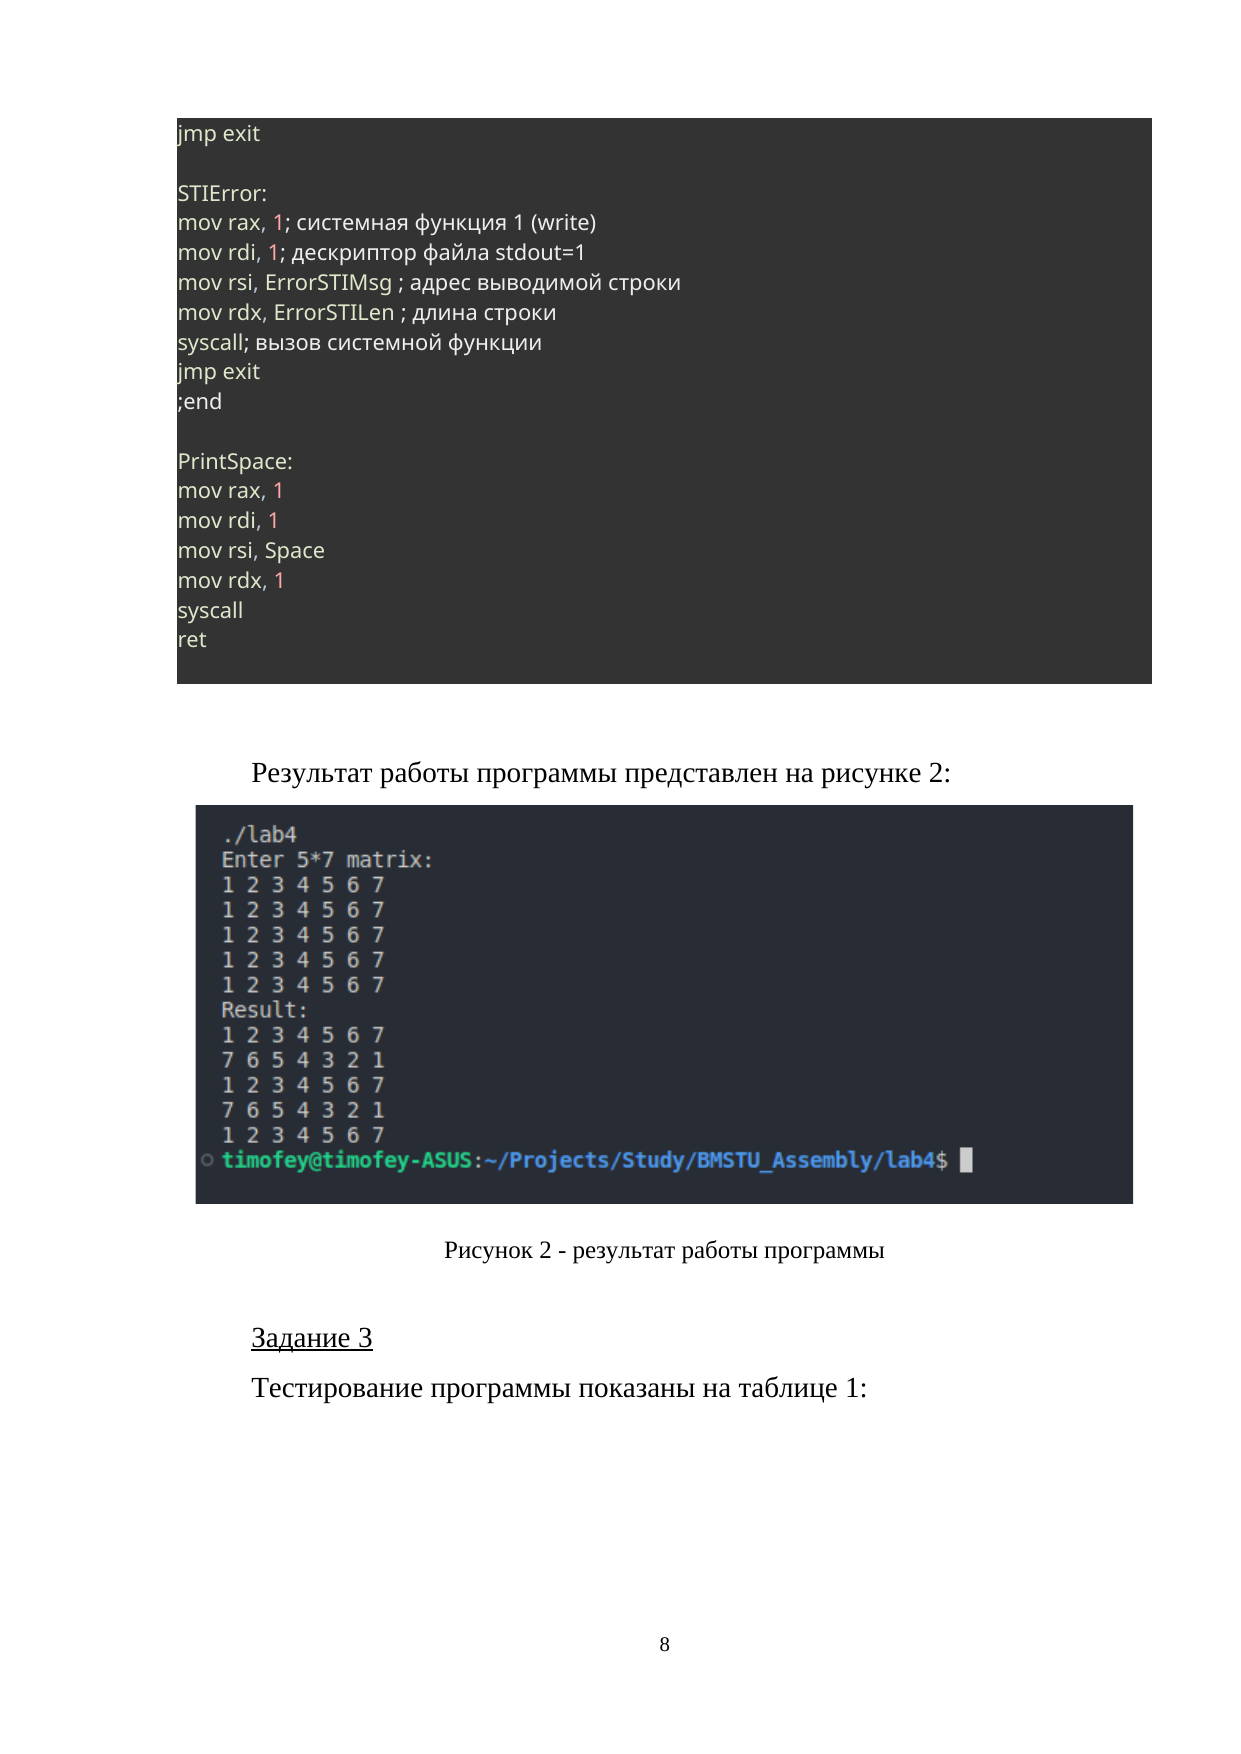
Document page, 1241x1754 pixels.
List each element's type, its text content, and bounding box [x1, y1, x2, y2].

text syscall [177, 594, 1152, 624]
text jmp exit [177, 118, 1152, 148]
text PrintSpace: [177, 446, 1152, 475]
text mov rax, 1; системная функция 1 (write) [177, 207, 1152, 237]
text Рисунок 2 - результат работы программы [177, 1204, 1152, 1263]
text jmp exit [177, 356, 1152, 386]
text mov rsi, Space [177, 535, 1152, 565]
text STIError: [177, 178, 1152, 207]
text ret [177, 624, 1152, 654]
text Результат работы программы представлен на рисунке 2: [251, 755, 1152, 788]
text mov rsi, ErrorSTIMsg ; адрес выводимой строки [177, 267, 1152, 297]
text mov rdi, 1; дескриптор файла stdout=1 [177, 237, 1152, 267]
text mov rax, 1 [177, 475, 1152, 505]
picture [195, 805, 1134, 1204]
text mov rdi, 1 [177, 505, 1152, 535]
text mov rdx, 1 [177, 565, 1152, 594]
text Тестирование программы показаны на таблице 1: [177, 1371, 1152, 1404]
text syscall; вызов системной функции [177, 327, 1152, 356]
text ;end [177, 386, 1152, 416]
text Задание 3 [177, 1320, 1152, 1354]
text mov rdx, ErrorSTILen ; длина строки [177, 297, 1152, 327]
